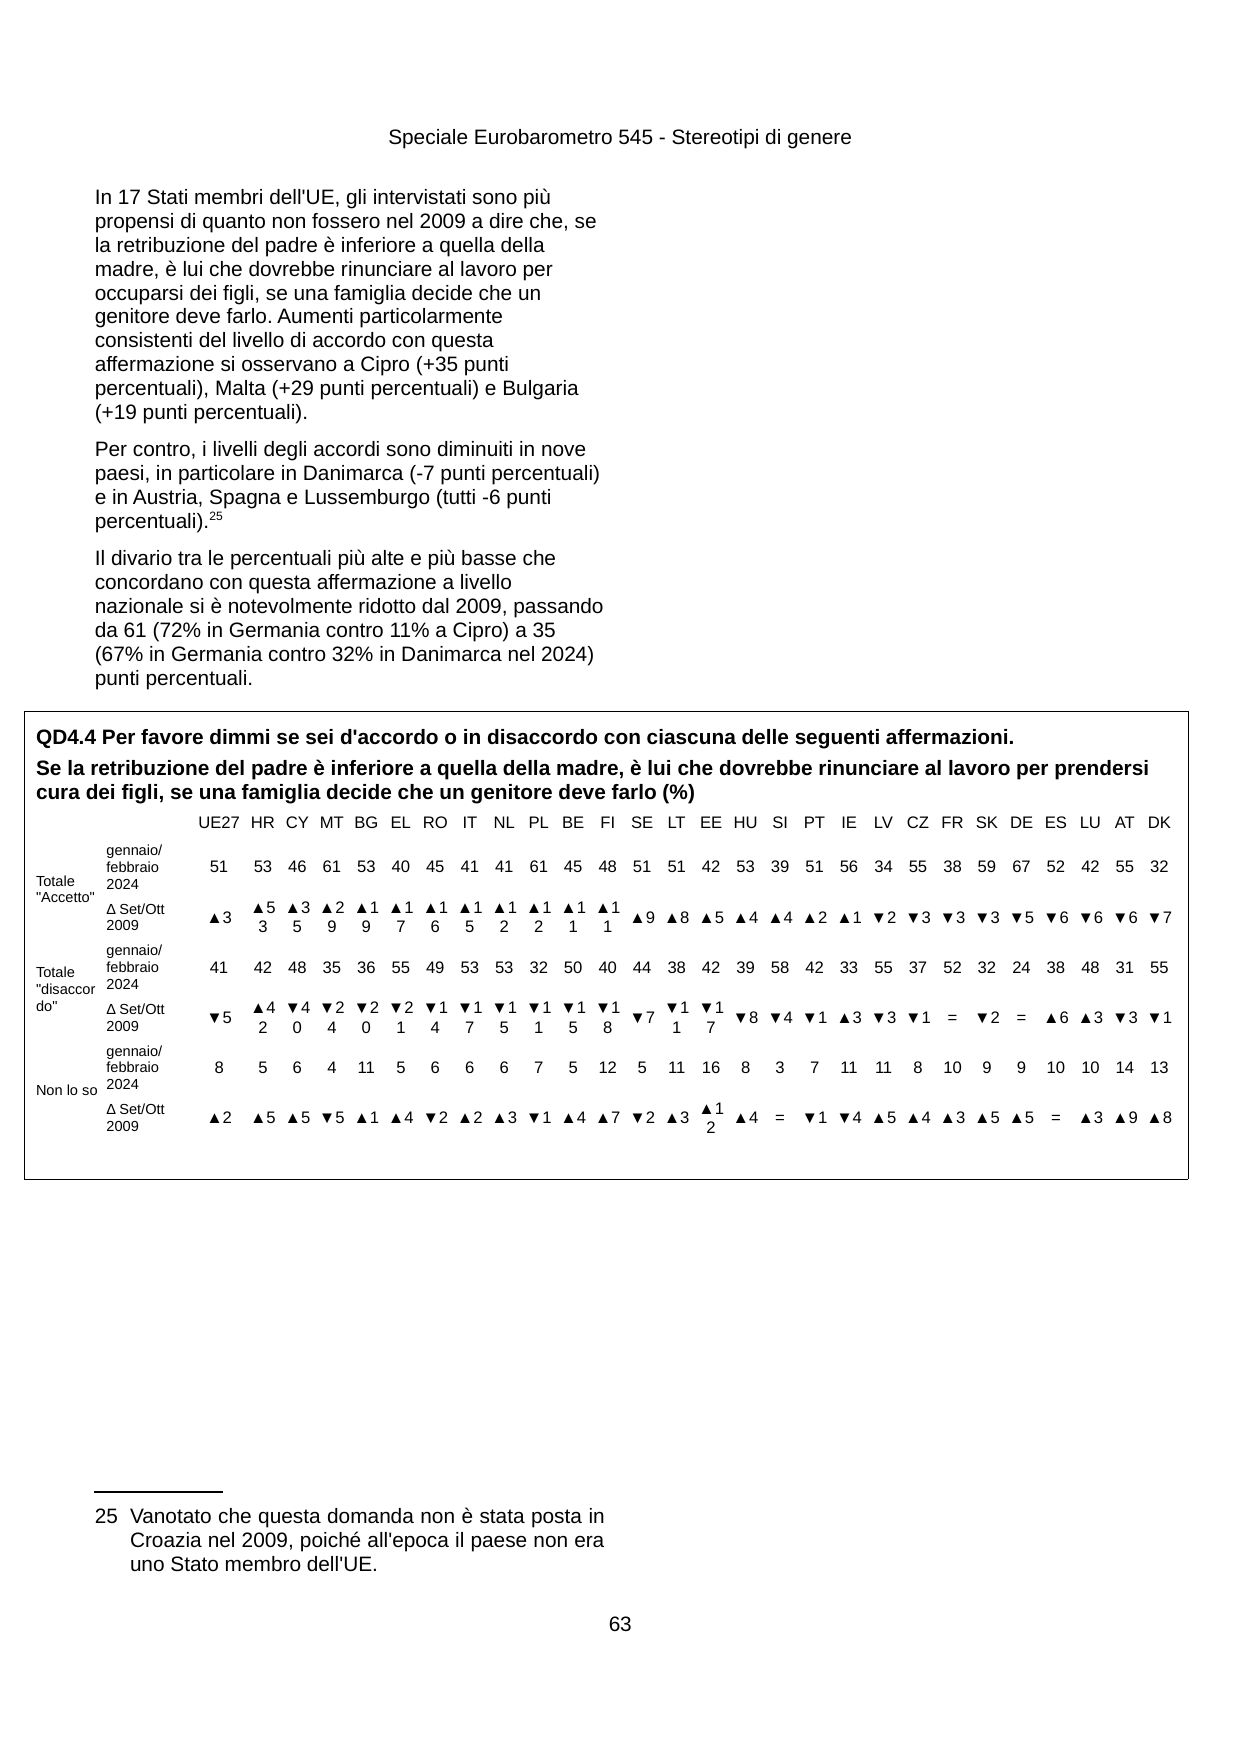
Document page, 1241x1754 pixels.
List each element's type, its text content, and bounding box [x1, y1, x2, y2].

table_cell ▲35 [280, 895, 314, 939]
table_cell ▼24 [314, 995, 349, 1039]
table_cell ▲2 [797, 895, 832, 939]
table_cell IT [452, 806, 487, 839]
table_cell Totale "Accetto" [33, 839, 103, 939]
table_cell 10 [1073, 1040, 1107, 1096]
table_cell 12 [590, 1040, 625, 1096]
table_cell ▼3 [1108, 995, 1142, 1039]
table_cell ▲5 [245, 1096, 280, 1140]
table_cell ▼11 [521, 995, 556, 1039]
table_cell ▲3 [659, 1096, 694, 1140]
table_cell 32 [521, 939, 556, 995]
text Vanotato che questa domanda non è stata posta in Croazia nel 2009, poiché all'epoca il paese non era uno Stato membro dell'UE. [94, 1504, 605, 1576]
table_cell LU [1073, 806, 1107, 839]
table_cell 8 [728, 1040, 763, 1096]
table_cell CZ [901, 806, 935, 839]
table_cell ▲4 [901, 1096, 935, 1140]
table_cell ▲19 [349, 895, 383, 939]
table_cell ▼1 [1142, 995, 1176, 1039]
table_cell ▼6 [1108, 895, 1142, 939]
table_cell ▼4 [832, 1096, 866, 1140]
table_cell 8 [192, 1040, 245, 1096]
table_cell ▲29 [314, 895, 349, 939]
table_cell ▼18 [590, 995, 625, 1039]
table_cell Δ Set/Ott 2009 [103, 995, 192, 1039]
table_cell 52 [935, 939, 969, 995]
table_cell 40 [590, 939, 625, 995]
table_cell ▼1 [521, 1096, 556, 1140]
table_cell [103, 806, 192, 839]
table_cell ▼5 [1004, 895, 1038, 939]
table_cell 6 [280, 1040, 314, 1096]
table_cell 61 [314, 839, 349, 895]
table_cell ▲16 [418, 895, 452, 939]
table_cell Δ Set/Ott 2009 [103, 895, 192, 939]
table_cell ▼11 [659, 995, 694, 1039]
table_cell ▲17 [383, 895, 418, 939]
table_cell 42 [797, 939, 832, 995]
table_cell 49 [418, 939, 452, 995]
table_cell ▲15 [452, 895, 487, 939]
table_cell 14 [1108, 1040, 1142, 1096]
table_cell 32 [970, 939, 1004, 995]
table_cell AT [1108, 806, 1142, 839]
table_cell = [935, 995, 969, 1039]
table_cell 53 [452, 939, 487, 995]
table_cell PT [797, 806, 832, 839]
table_cell 48 [280, 939, 314, 995]
table_cell ▲4 [556, 1096, 590, 1140]
table_cell 10 [935, 1040, 969, 1096]
table_cell 53 [487, 939, 521, 995]
table_cell 9 [1004, 1040, 1038, 1096]
table_cell BE [556, 806, 590, 839]
table_cell 51 [659, 839, 694, 895]
table_cell ▼17 [452, 995, 487, 1039]
table_cell 8 [901, 1040, 935, 1096]
table_cell 24 [1004, 939, 1038, 995]
table_cell ▲4 [728, 895, 763, 939]
table_cell 10 [1039, 1040, 1073, 1096]
table_cell ▲42 [245, 995, 280, 1039]
table_cell Se la retribuzione del padre è inferiore a quella della madre, è lui che dovrebbe rinunciare al lavoro per prendersi cura dei figli, se una famiglia decide che un genitore deve farlo (%) [33, 753, 1176, 806]
table_cell ▲5 [866, 1096, 901, 1140]
table_cell 48 [590, 839, 625, 895]
table_cell 42 [245, 939, 280, 995]
table_cell ▼3 [935, 895, 969, 939]
table_cell 11 [866, 1040, 901, 1096]
table_cell ▲9 [625, 895, 659, 939]
table_cell 58 [763, 939, 797, 995]
table_cell UE27 [192, 806, 245, 839]
table_cell ▲3 [192, 895, 245, 939]
table_cell 38 [659, 939, 694, 995]
table_cell ▲8 [1142, 1096, 1176, 1140]
table_cell 39 [728, 939, 763, 995]
table_cell ▲7 [590, 1096, 625, 1140]
table_cell Totale "disaccordo" [33, 939, 103, 1039]
table_cell 45 [418, 839, 452, 895]
table_cell 55 [866, 939, 901, 995]
table_cell 33 [832, 939, 866, 995]
table_cell FI [590, 806, 625, 839]
table_cell ▲3 [1073, 995, 1107, 1039]
table_cell 7 [797, 1040, 832, 1096]
table_cell ▼1 [797, 1096, 832, 1140]
table_cell ▲2 [452, 1096, 487, 1140]
table_cell ▼6 [1073, 895, 1107, 939]
table_cell BG [349, 806, 383, 839]
table_cell DK [1142, 806, 1176, 839]
table_cell ▼40 [280, 995, 314, 1039]
table_cell = [1039, 1096, 1073, 1140]
table_cell ▼6 [1039, 895, 1073, 939]
table_cell ES [1039, 806, 1073, 839]
table_header QD4.4 Per favore dimmi se sei d'accordo o in disaccordo con ciascuna delle seguenti affermazioni. [33, 720, 1176, 753]
table_cell ▲1 [832, 895, 866, 939]
table_cell ▲12 [487, 895, 521, 939]
table_cell 4 [314, 1040, 349, 1096]
table_cell 41 [192, 939, 245, 995]
table_cell gennaio/febbraio 2024 [103, 939, 192, 995]
table_cell HR [245, 806, 280, 839]
table_cell 39 [763, 839, 797, 895]
table_cell 36 [349, 939, 383, 995]
table_cell 44 [625, 939, 659, 995]
table_cell 38 [935, 839, 969, 895]
table_cell ▼8 [728, 995, 763, 1039]
table_cell = [763, 1096, 797, 1140]
table_cell 5 [383, 1040, 418, 1096]
table_cell SK [970, 806, 1004, 839]
table_cell 48 [1073, 939, 1107, 995]
table_cell 7 [521, 1040, 556, 1096]
table_cell ▼15 [556, 995, 590, 1039]
table_cell 35 [314, 939, 349, 995]
table_cell 41 [452, 839, 487, 895]
table_cell ▼15 [487, 995, 521, 1039]
table_cell 50 [556, 939, 590, 995]
table_cell 55 [383, 939, 418, 995]
table_cell LV [866, 806, 901, 839]
table_cell 53 [728, 839, 763, 895]
table_cell ▼20 [349, 995, 383, 1039]
table_cell 67 [1004, 839, 1038, 895]
table_cell 45 [556, 839, 590, 895]
table_cell 32 [1142, 839, 1176, 895]
table_cell ▼7 [1142, 895, 1176, 939]
table_cell ▲3 [832, 995, 866, 1039]
table_cell EE [694, 806, 728, 839]
table_cell 31 [1108, 939, 1142, 995]
table_cell 11 [349, 1040, 383, 1096]
table_cell PL [521, 806, 556, 839]
table_cell 11 [832, 1040, 866, 1096]
table_cell 5 [625, 1040, 659, 1096]
table_cell ▼4 [763, 995, 797, 1039]
table_cell ▼5 [192, 995, 245, 1039]
table_cell ▼5 [314, 1096, 349, 1140]
table_cell 52 [1039, 839, 1073, 895]
table_cell ▲11 [556, 895, 590, 939]
table_cell HU [728, 806, 763, 839]
table_cell NL [487, 806, 521, 839]
table_cell ▼21 [383, 995, 418, 1039]
table_cell 53 [349, 839, 383, 895]
table_cell ▲9 [1108, 1096, 1142, 1140]
table_cell ▲5 [970, 1096, 1004, 1140]
table_cell Non lo so [33, 1040, 103, 1140]
table_cell 11 [659, 1040, 694, 1096]
table_cell CY [280, 806, 314, 839]
table_cell ▲6 [1039, 995, 1073, 1039]
table_cell 38 [1039, 939, 1073, 995]
table_cell gennaio/febbraio 2024 [103, 1040, 192, 1096]
table_cell 5 [245, 1040, 280, 1096]
table_cell 53 [245, 839, 280, 895]
table_cell 51 [192, 839, 245, 895]
table_cell ▼17 [694, 995, 728, 1039]
table_cell ▼2 [418, 1096, 452, 1140]
table_cell FR [935, 806, 969, 839]
table_cell 41 [487, 839, 521, 895]
table_cell ▼3 [866, 995, 901, 1039]
table_cell 61 [521, 839, 556, 895]
table_cell LT [659, 806, 694, 839]
table_cell 46 [280, 839, 314, 895]
table_cell IE [832, 806, 866, 839]
text In 17 Stati membri dell'UE, gli intervistati sono più propensi di quanto non fossero nel 2009 a dire che, se la retribuzione del padre è inferiore a quella della madre, è lui che dovrebbe rinunciare al lavoro per occuparsi dei figli, se una famiglia decide che un genitore deve farlo. Aumenti particolarmente consistenti del livello di accordo con questa affermazione si osservano a Cipro (+35 punti percentuali), Malta (+29 punti percentuali) e Bulgaria (+19 punti percentuali). [94, 184, 605, 424]
table_cell 56 [832, 839, 866, 895]
table_cell ▲3 [1073, 1096, 1107, 1140]
table_cell 42 [694, 839, 728, 895]
table_cell ▲5 [694, 895, 728, 939]
table_cell 34 [866, 839, 901, 895]
table_cell gennaio/febbraio 2024 [103, 839, 192, 895]
table_cell ▼2 [866, 895, 901, 939]
table_cell ▲3 [935, 1096, 969, 1140]
table_cell 9 [970, 1040, 1004, 1096]
table_cell DE [1004, 806, 1038, 839]
table_cell 40 [383, 839, 418, 895]
table_cell 51 [625, 839, 659, 895]
text Il divario tra le percentuali più alte e più basse che concordano con questa affermazione a livello nazionale si è notevolmente ridotto dal 2009, passando da 61 (72% in Germania contro 11% a Cipro) a 35 (67% in Germania contro 32% in Danimarca nel 2024) punti percentuali. [94, 546, 605, 689]
table_cell ▲1 [349, 1096, 383, 1140]
table_cell = [1004, 995, 1038, 1039]
table_cell RO [418, 806, 452, 839]
table_cell [33, 806, 103, 839]
table_cell MT [314, 806, 349, 839]
table_cell ▼1 [901, 995, 935, 1039]
table_cell 16 [694, 1040, 728, 1096]
table_cell 6 [452, 1040, 487, 1096]
table_cell ▲3 [487, 1096, 521, 1140]
table_cell 55 [1108, 839, 1142, 895]
table_cell 59 [970, 839, 1004, 895]
table_cell SE [625, 806, 659, 839]
table_cell ▲5 [280, 1096, 314, 1140]
table_cell ▼2 [970, 995, 1004, 1039]
table_cell ▼3 [970, 895, 1004, 939]
table_cell 6 [487, 1040, 521, 1096]
table_cell 55 [901, 839, 935, 895]
table_cell ▼7 [625, 995, 659, 1039]
table_cell ▲4 [728, 1096, 763, 1140]
table_cell 37 [901, 939, 935, 995]
table_cell ▲4 [763, 895, 797, 939]
table_cell 42 [1073, 839, 1107, 895]
table_cell 55 [1142, 939, 1176, 995]
table_cell SI [763, 806, 797, 839]
table_cell 13 [1142, 1040, 1176, 1096]
table_cell Δ Set/Ott 2009 [103, 1096, 192, 1140]
table_cell 42 [694, 939, 728, 995]
table_cell ▲5 [1004, 1096, 1038, 1140]
table_cell 51 [797, 839, 832, 895]
table_cell EL [383, 806, 418, 839]
text Per contro, i livelli degli accordi sono diminuiti in nove paesi, in particolare in Danimarca (-7 punti percentuali) e in Austria, Spagna e Lussemburgo (tutti -6 punti percentuali). [94, 437, 605, 533]
table_cell 3 [763, 1040, 797, 1096]
table_cell ▲8 [659, 895, 694, 939]
table_cell ▼3 [901, 895, 935, 939]
table_cell ▼1 [797, 995, 832, 1039]
table_cell 6 [418, 1040, 452, 1096]
table_cell ▼14 [418, 995, 452, 1039]
table_cell ▼2 [625, 1096, 659, 1140]
table_cell 5 [556, 1040, 590, 1096]
table_cell ▲12 [521, 895, 556, 939]
table_cell ▲12 [694, 1096, 728, 1140]
table_cell ▲2 [192, 1096, 245, 1140]
table_cell ▲4 [383, 1096, 418, 1140]
table_cell ▲11 [590, 895, 625, 939]
table_cell ▲53 [245, 895, 280, 939]
